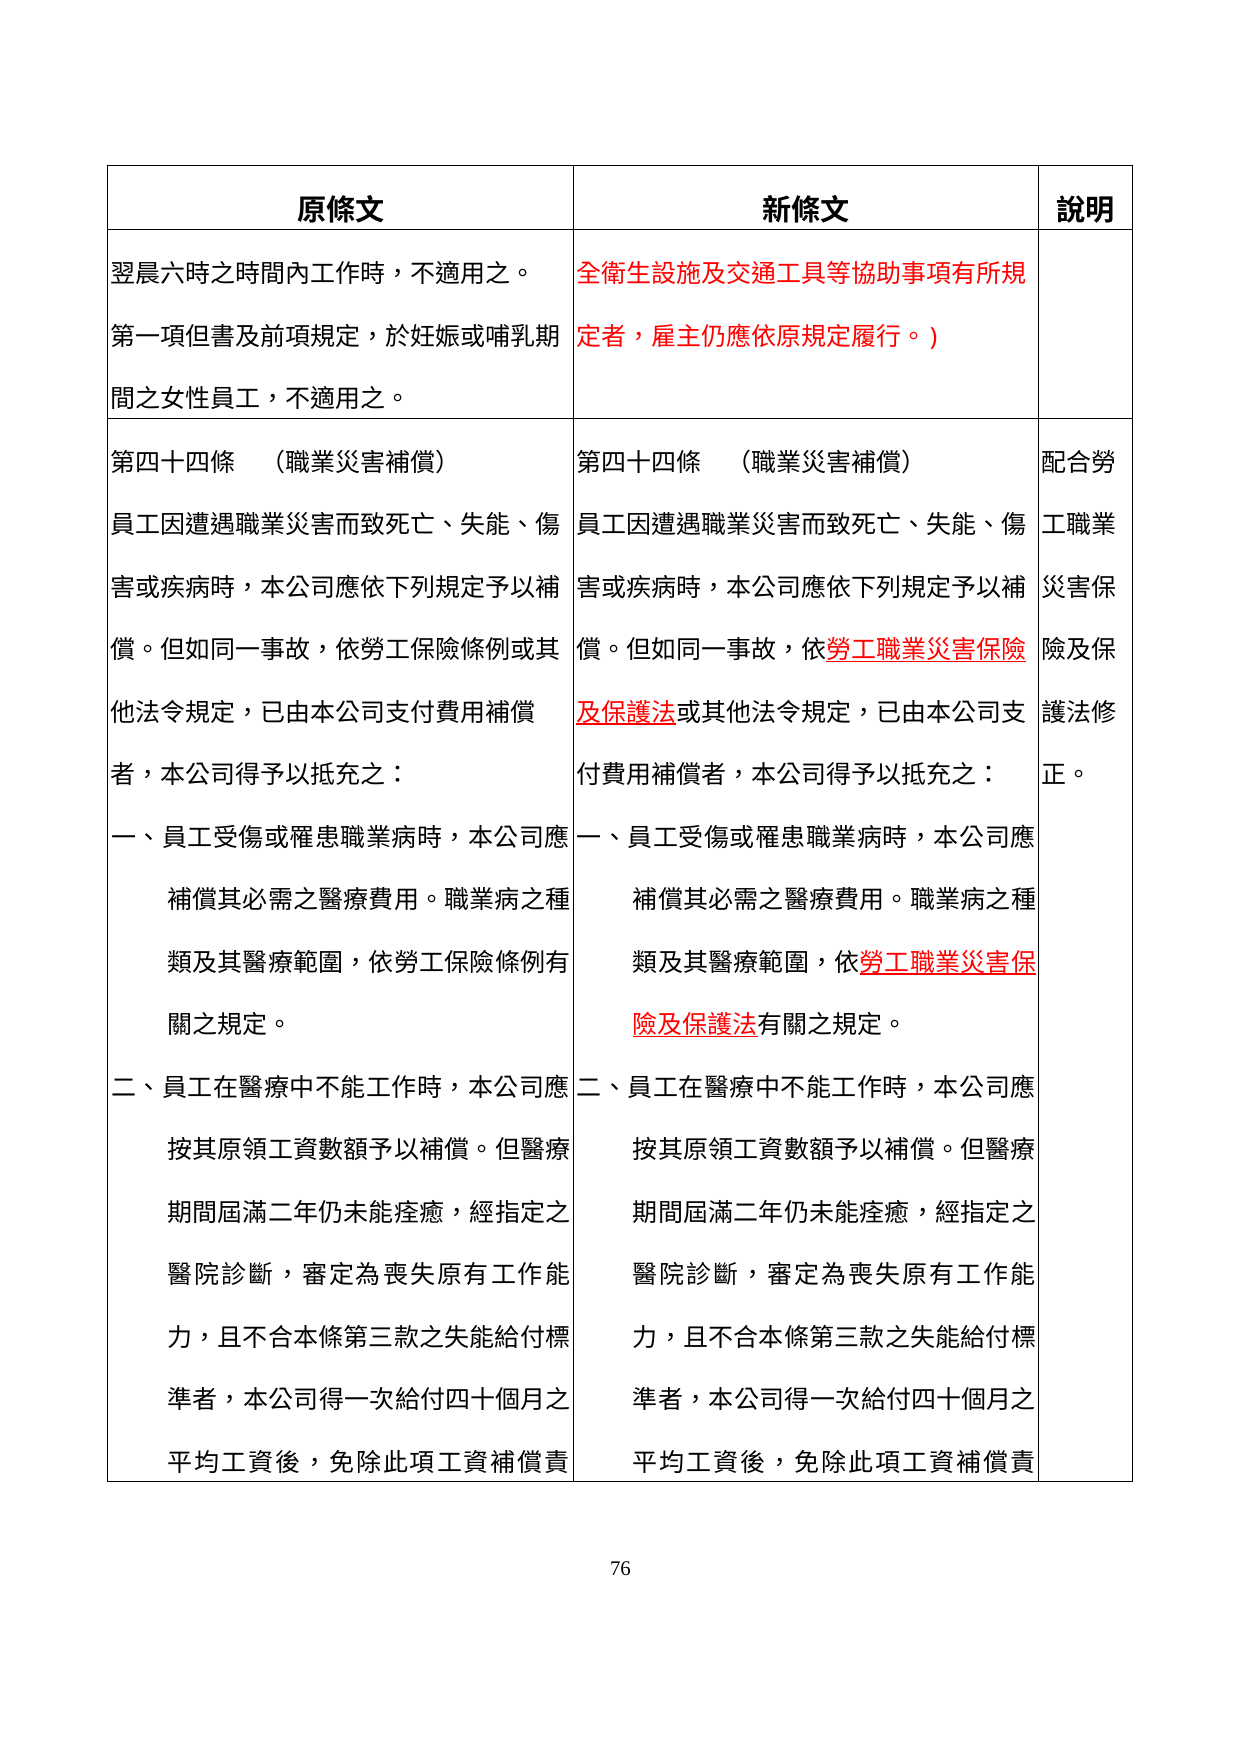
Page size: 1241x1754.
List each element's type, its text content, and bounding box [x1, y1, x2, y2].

table_cell 第四十四條 （職業災害補償） 員工因遭遇職業災害而致死亡、失能、傷害或疾病時，本公司應依下列規定予以補償。但如同一事故，依勞工保險條例或其他法令規定，已由本公司支付費用補償者，本公司得予以抵充之： 一、員工受傷或罹患職業病時，本公司應補償其必需之醫療費用。職業病之種類及其醫療範圍，依勞工保險條例有關之規定。 二、員工在醫療中不能工作時，本公司應按其原領工資數額予以補償。但醫療期間屆滿二年仍未能痊癒，經指定之醫院診斷，審定為喪失原有工作能力，且不合本條第三款之失能給付標準者，本公司得一次給付四十個月之平均工資後，免除此項工資補償責 [108, 419, 573, 1481]
table_cell 第四十四條 （職業災害補償） 員工因遭遇職業災害而致死亡、失能、傷害或疾病時，本公司應依下列規定予以補償。但如同一事故，依勞工職業災害保險及保護法或其他法令規定，已由本公司支付費用補償者，本公司得予以抵充之： 一、員工受傷或罹患職業病時，本公司應補償其必需之醫療費用。職業病之種類及其醫療範圍，依勞工職業災害保險及保護法有關之規定。 二、員工在醫療中不能工作時，本公司應按其原領工資數額予以補償。但醫療期間屆滿二年仍未能痊癒，經指定之醫院診斷，審定為喪失原有工作能力，且不合本條第三款之失能給付標準者，本公司得一次給付四十個月之平均工資後，免除此項工資補償責 [574, 419, 1038, 1481]
table_cell 翌晨六時之時間內工作時，不適用之。 第一項但書及前項規定，於妊娠或哺乳期間之女性員工，不適用之。 [108, 230, 573, 417]
table_cell [1039, 230, 1132, 417]
table_header 說明 [1039, 166, 1132, 229]
table_header 新條文 [574, 166, 1038, 229]
table_header 原條文 [108, 166, 573, 229]
table_cell 配合勞工職業災害保險及保護法修正。 [1039, 419, 1132, 1481]
table_cell 全衛生設施及交通工具等協助事項有所規定者，雇主仍應依原規定履行。) [574, 230, 1038, 417]
